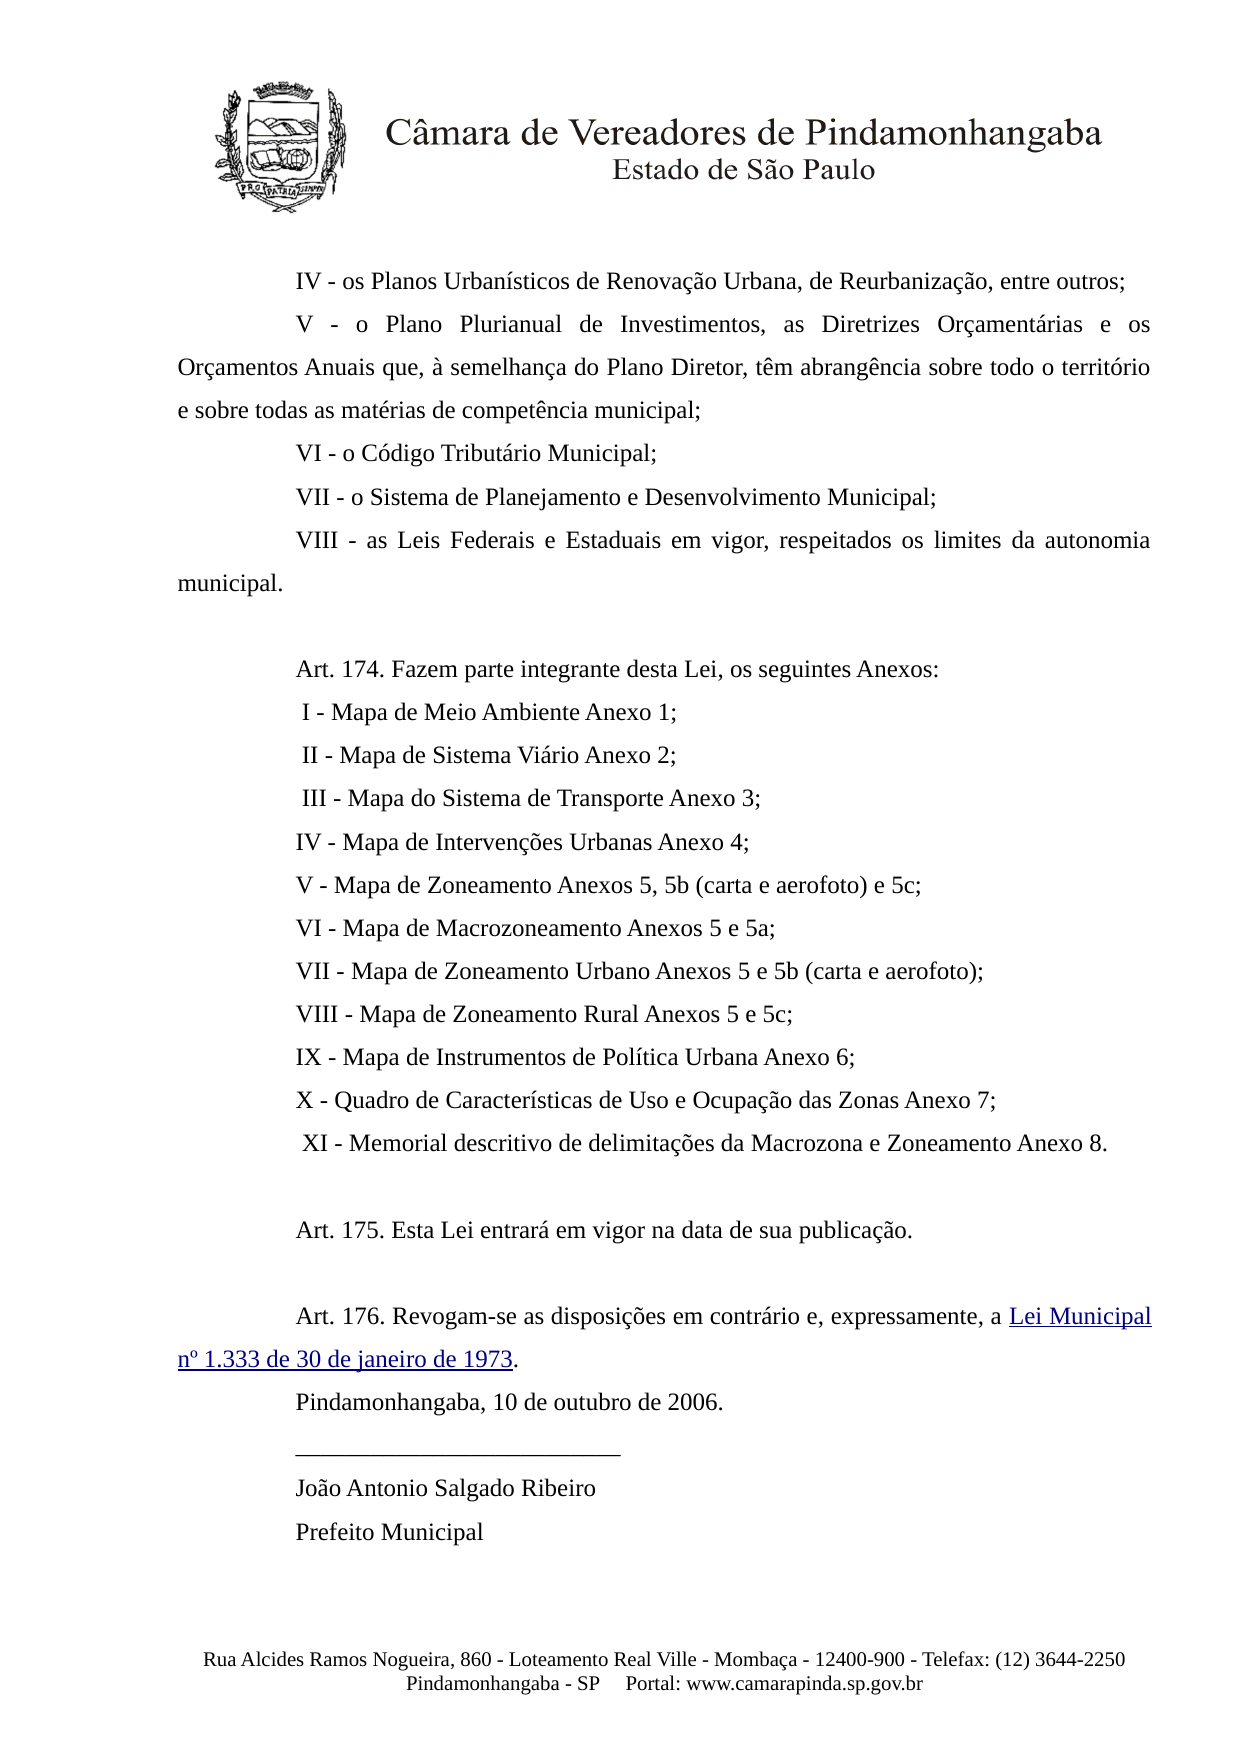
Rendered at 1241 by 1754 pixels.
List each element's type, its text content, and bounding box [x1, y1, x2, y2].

text __________________________ [177, 1430, 1152, 1459]
text Art. 174. Fazem parte integrante desta Lei, os seguintes Anexos: [177, 654, 1152, 683]
text VIII - Mapa de Zoneamento Rural Anexos 5 e 5c; [177, 999, 1152, 1028]
text XI - Memorial descritivo de delimitações da Macrozona e Zoneamento Anexo 8. [177, 1128, 1152, 1157]
picture [193, 68, 1135, 228]
text VII - o Sistema de Planejamento e Desenvolvimento Municipal; [177, 482, 1152, 510]
text II - Mapa de Sistema Viário Anexo 2; [177, 740, 1152, 769]
text Prefeito Municipal [177, 1517, 1152, 1545]
text I - Mapa de Meio Ambiente Anexo 1; [177, 697, 1152, 726]
text V - o Plano Plurianual de Investimentos, as Diretrizes Orçamentárias e os Orçamentos Anuais que, à semelhança do Plano Diretor, têm abrangência sobre todo o território e sobre todas as matérias de competência municipal; [177, 309, 1152, 424]
text Art. 176. Revogam-se as disposições em contrário e, expressamente, a Lei Municipal nº 1.333 de 30 de janeiro de 1973. [177, 1301, 1152, 1373]
text VI - Mapa de Macrozoneamento Anexos 5 e 5a; [177, 913, 1152, 942]
text Art. 175. Esta Lei entrará em vigor na data de sua publicação. [177, 1215, 1152, 1243]
text IX - Mapa de Instrumentos de Política Urbana Anexo 6; [177, 1042, 1152, 1071]
text Pindamonhangaba, 10 de outubro de 2006. [177, 1387, 1152, 1416]
text V - Mapa de Zoneamento Anexos 5, 5b (carta e aerofoto) e 5c; [177, 870, 1152, 898]
text VIII - as Leis Federais e Estaduais em vigor, respeitados os limites da autonomia municipal. [177, 525, 1152, 597]
text João Antonio Salgado Ribeiro [177, 1473, 1152, 1502]
text IV - os Planos Urbanísticos de Renovação Urbana, de Reurbanização, entre outros; [177, 266, 1152, 295]
text VII - Mapa de Zoneamento Urbano Anexos 5 e 5b (carta e aerofoto); [177, 956, 1152, 985]
text III - Mapa do Sistema de Transporte Anexo 3; [177, 783, 1152, 812]
text IV - Mapa de Intervenções Urbanas Anexo 4; [177, 827, 1152, 855]
text VI - o Código Tributário Municipal; [177, 438, 1152, 467]
text X - Quadro de Características de Uso e Ocupação das Zonas Anexo 7; [177, 1085, 1152, 1114]
